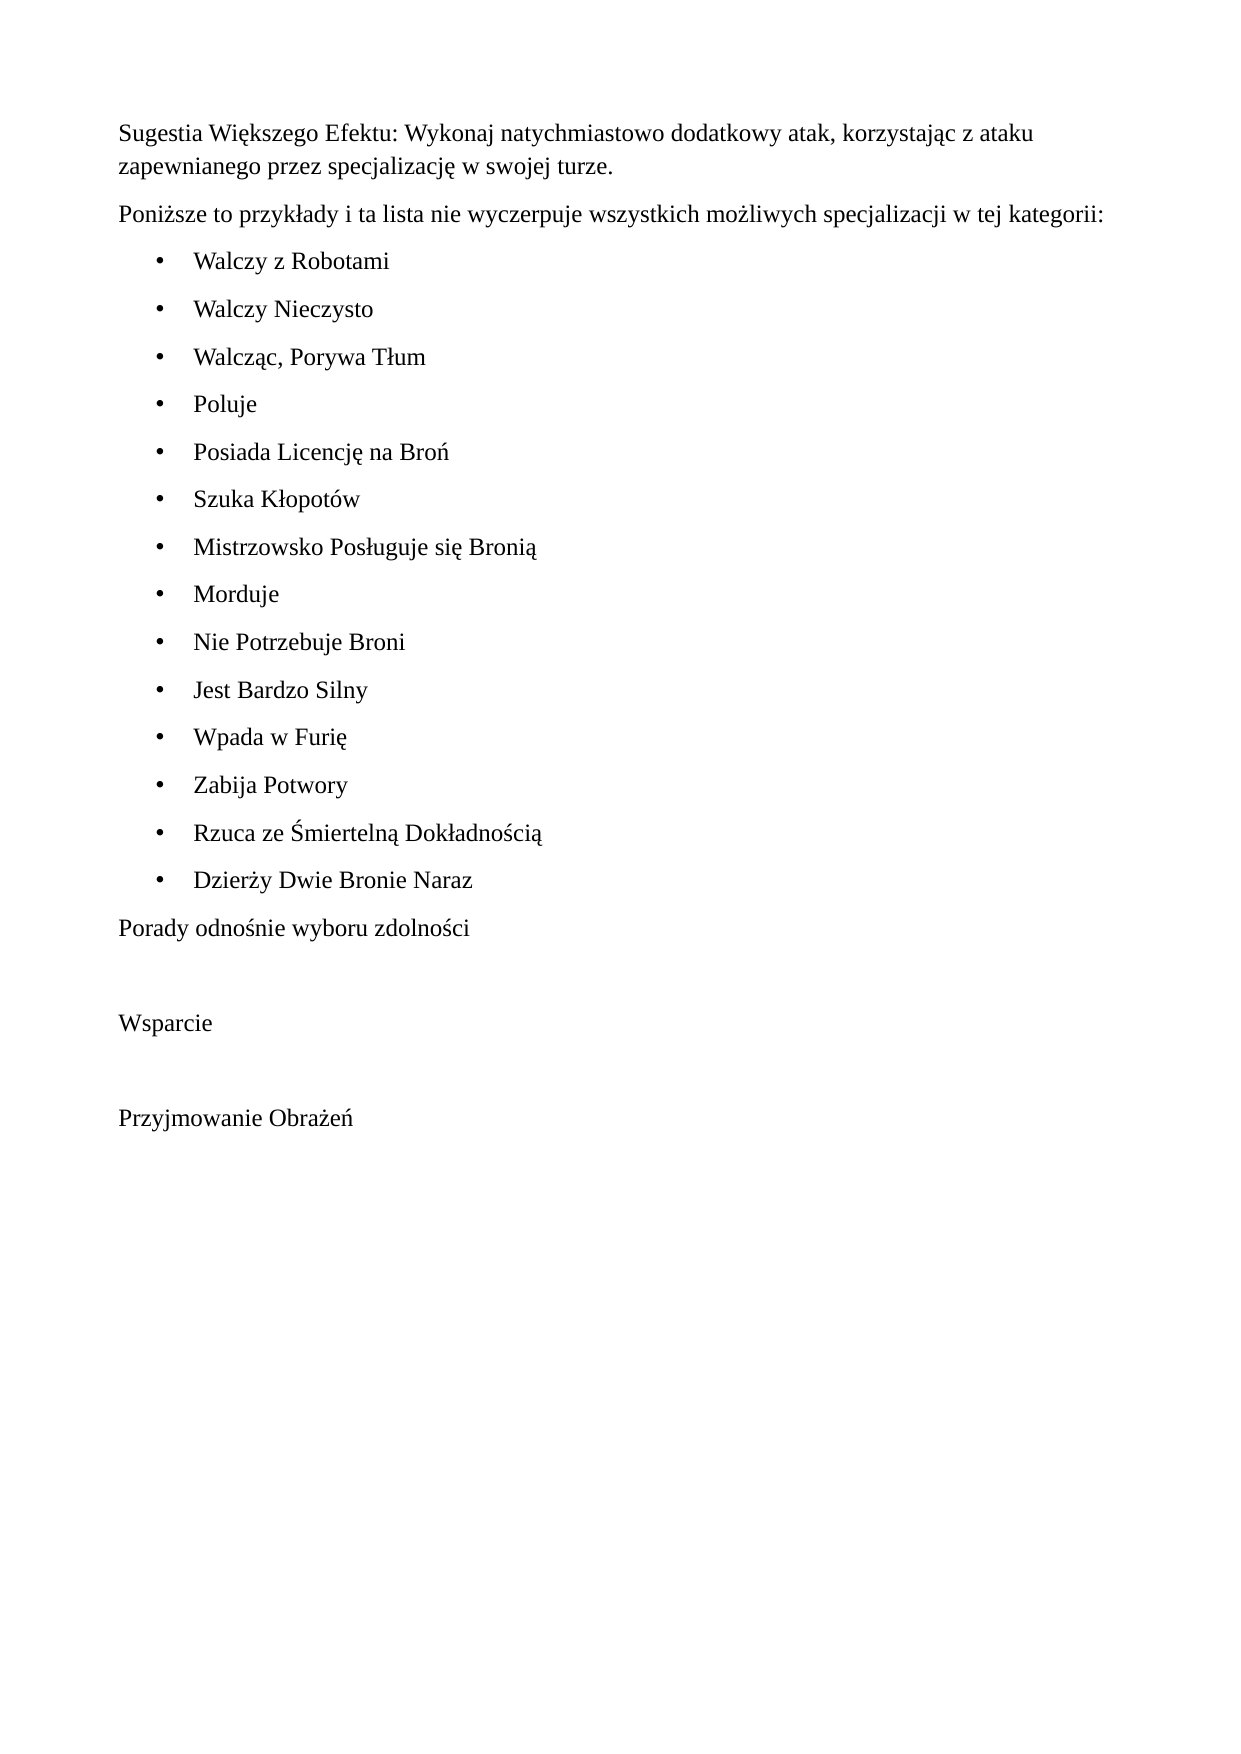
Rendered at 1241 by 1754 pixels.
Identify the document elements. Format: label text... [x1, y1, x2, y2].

text Przyjmowanie Obrażeń [118, 1103, 1122, 1132]
list Szuka Kłopotów [156, 484, 1122, 513]
list Zabija Potwory [156, 770, 1122, 799]
text Wsparcie [118, 1008, 1122, 1037]
list Poluje [156, 389, 1122, 418]
list Dzierży Dwie Bronie Naraz [156, 865, 1122, 894]
list Posiada Licencję na Broń [156, 437, 1122, 466]
list Rzuca ze Śmiertelną Dokładnością [156, 818, 1122, 846]
text Poniższe to przykłady i ta lista nie wyczerpuje wszystkich możliwych specjalizacji w tej kategorii: [118, 199, 1122, 227]
list Walczy Nieczysto [156, 294, 1122, 323]
text Porady odnośnie wyboru zdolności [118, 913, 1122, 942]
list Wpada w Furię [156, 722, 1122, 751]
list Walczy z Robotami [156, 246, 1122, 275]
list Morduje [156, 579, 1122, 608]
list Nie Potrzebuje Broni [156, 627, 1122, 656]
text Sugestia Większego Efektu: Wykonaj natychmiastowo dodatkowy atak, korzystając z ataku zapewnianego przez specjalizację w swojej turze. [118, 118, 1122, 180]
list Jest Bardzo Silny [156, 675, 1122, 703]
list Mistrzowsko Posługuje się Bronią [156, 532, 1122, 561]
list Walcząc, Porywa Tłum [156, 342, 1122, 370]
